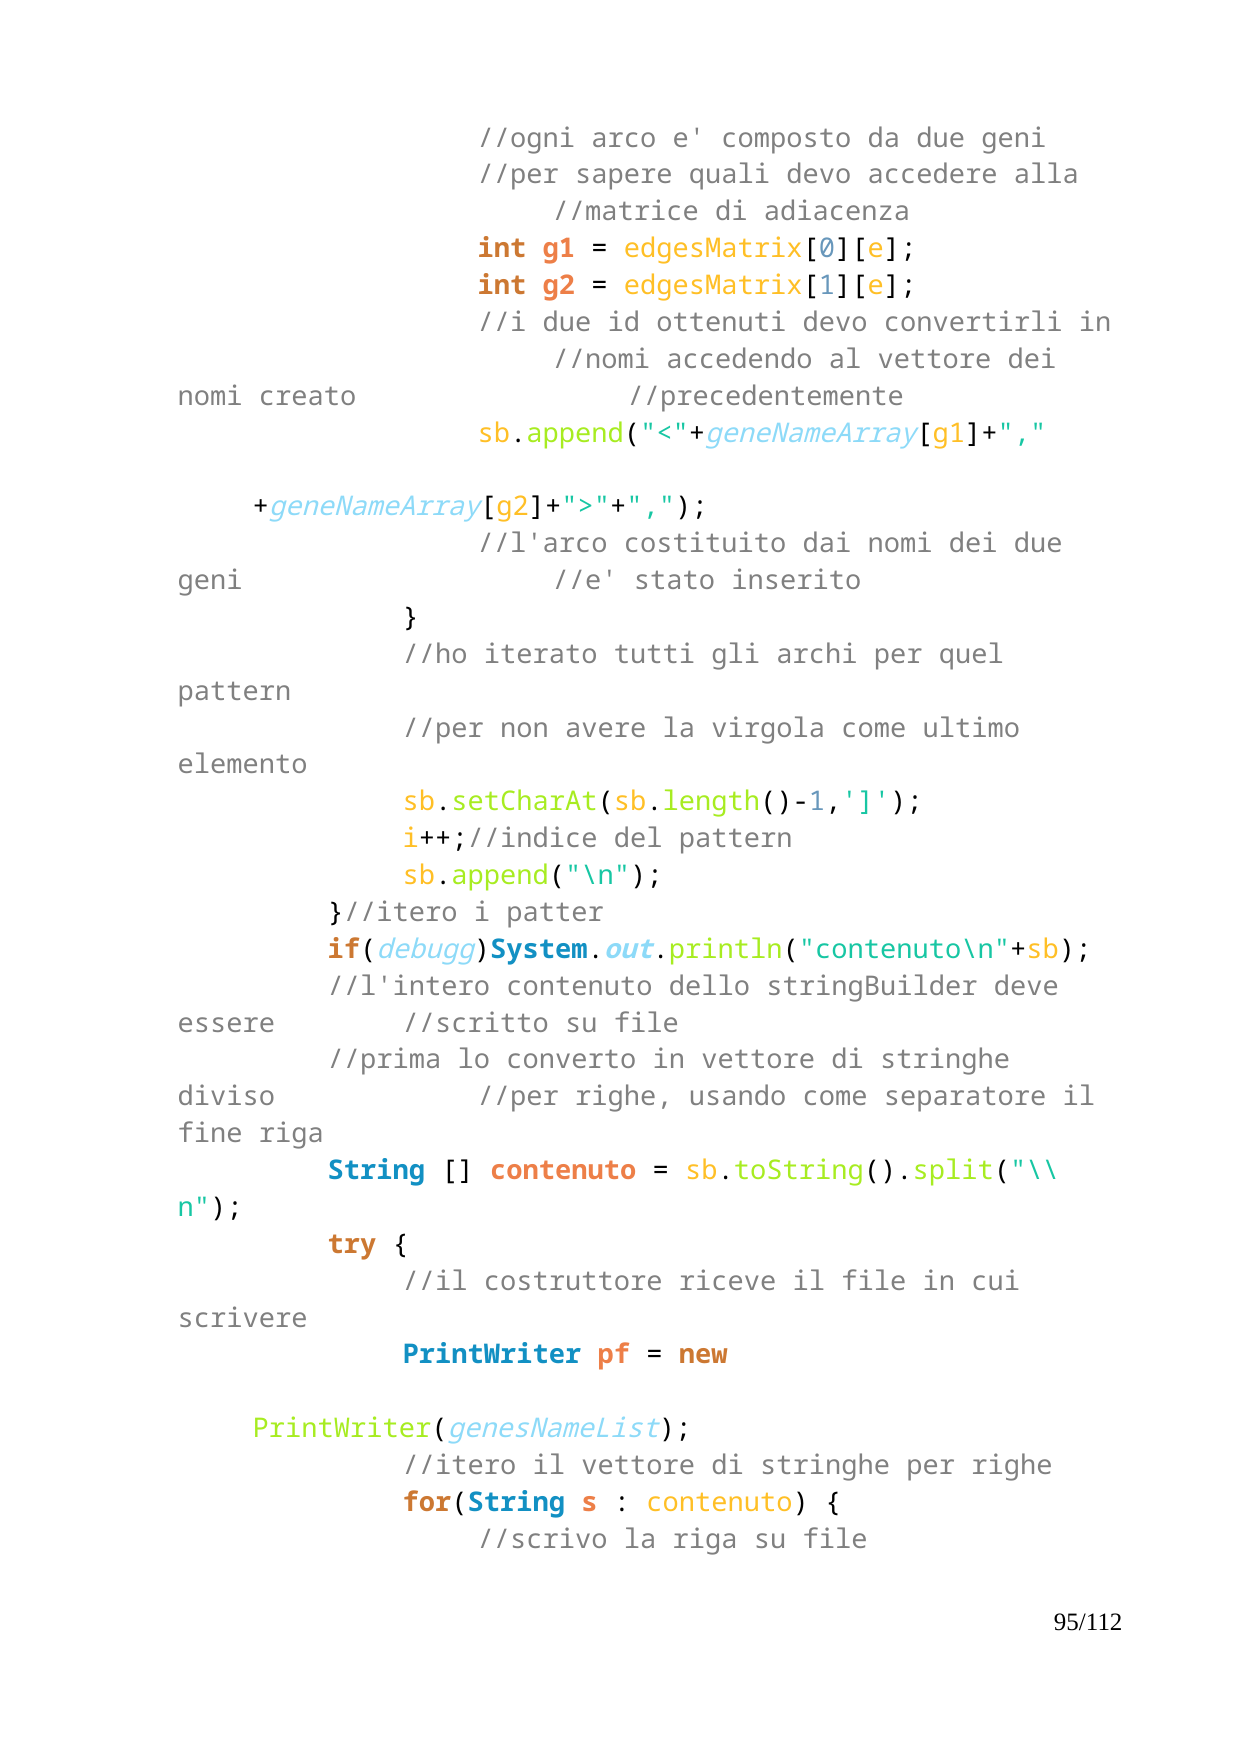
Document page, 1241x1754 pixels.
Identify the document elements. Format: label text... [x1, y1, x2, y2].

text //l'intero contenuto dello stringBuilder deve essere //scritto su file [177, 966, 1122, 1040]
text int g1 = edgesMatrix[0][e]; [177, 229, 1122, 266]
text sb.append("<"+geneNameArray[g1]+"," [177, 413, 1122, 450]
text //itero il vettore di stringhe per righe [177, 1446, 1122, 1482]
text sb.setCharAt(sb.length()-1,']'); [177, 782, 1122, 819]
text //ho iterato tutti gli archi per quel pattern [177, 634, 1122, 708]
text //per sapere quali devo accedere alla //matrice di adiacenza [177, 155, 1122, 229]
text try { [177, 1224, 1122, 1261]
text //prima lo converto in vettore di stringhe diviso //per righe, usando come separatore il fine riga [177, 1040, 1122, 1151]
text } [177, 597, 1122, 634]
text }//itero i patter [177, 892, 1122, 929]
text //il costruttore riceve il file in cui scrivere [177, 1261, 1122, 1335]
text +geneNameArray[g2]+">"+","); [177, 450, 1122, 524]
text PrintWriter pf = new PrintWriter(genesNameList); [177, 1335, 1122, 1446]
text sb.append("\n"); [177, 856, 1122, 892]
text //ogni arco e' composto da due geni [177, 118, 1122, 155]
text String [] contenuto = sb.toString().split("\\n"); [177, 1151, 1122, 1224]
text //i due id ottenuti devo convertirli in //nomi accedendo al vettore dei nomi creato //precedentemente [177, 302, 1122, 413]
text //scrivo la riga su file [177, 1519, 1122, 1556]
text for(String s : contenuto) { [177, 1482, 1122, 1519]
text if(debugg)System.out.println("contenuto\n"+sb); [177, 929, 1122, 966]
text //l'arco costituito dai nomi dei due geni //e' stato inserito [177, 524, 1122, 597]
text //per non avere la virgola come ultimo elemento [177, 708, 1122, 782]
text int g2 = edgesMatrix[1][e]; [177, 266, 1122, 302]
text i++;//indice del pattern [177, 819, 1122, 856]
